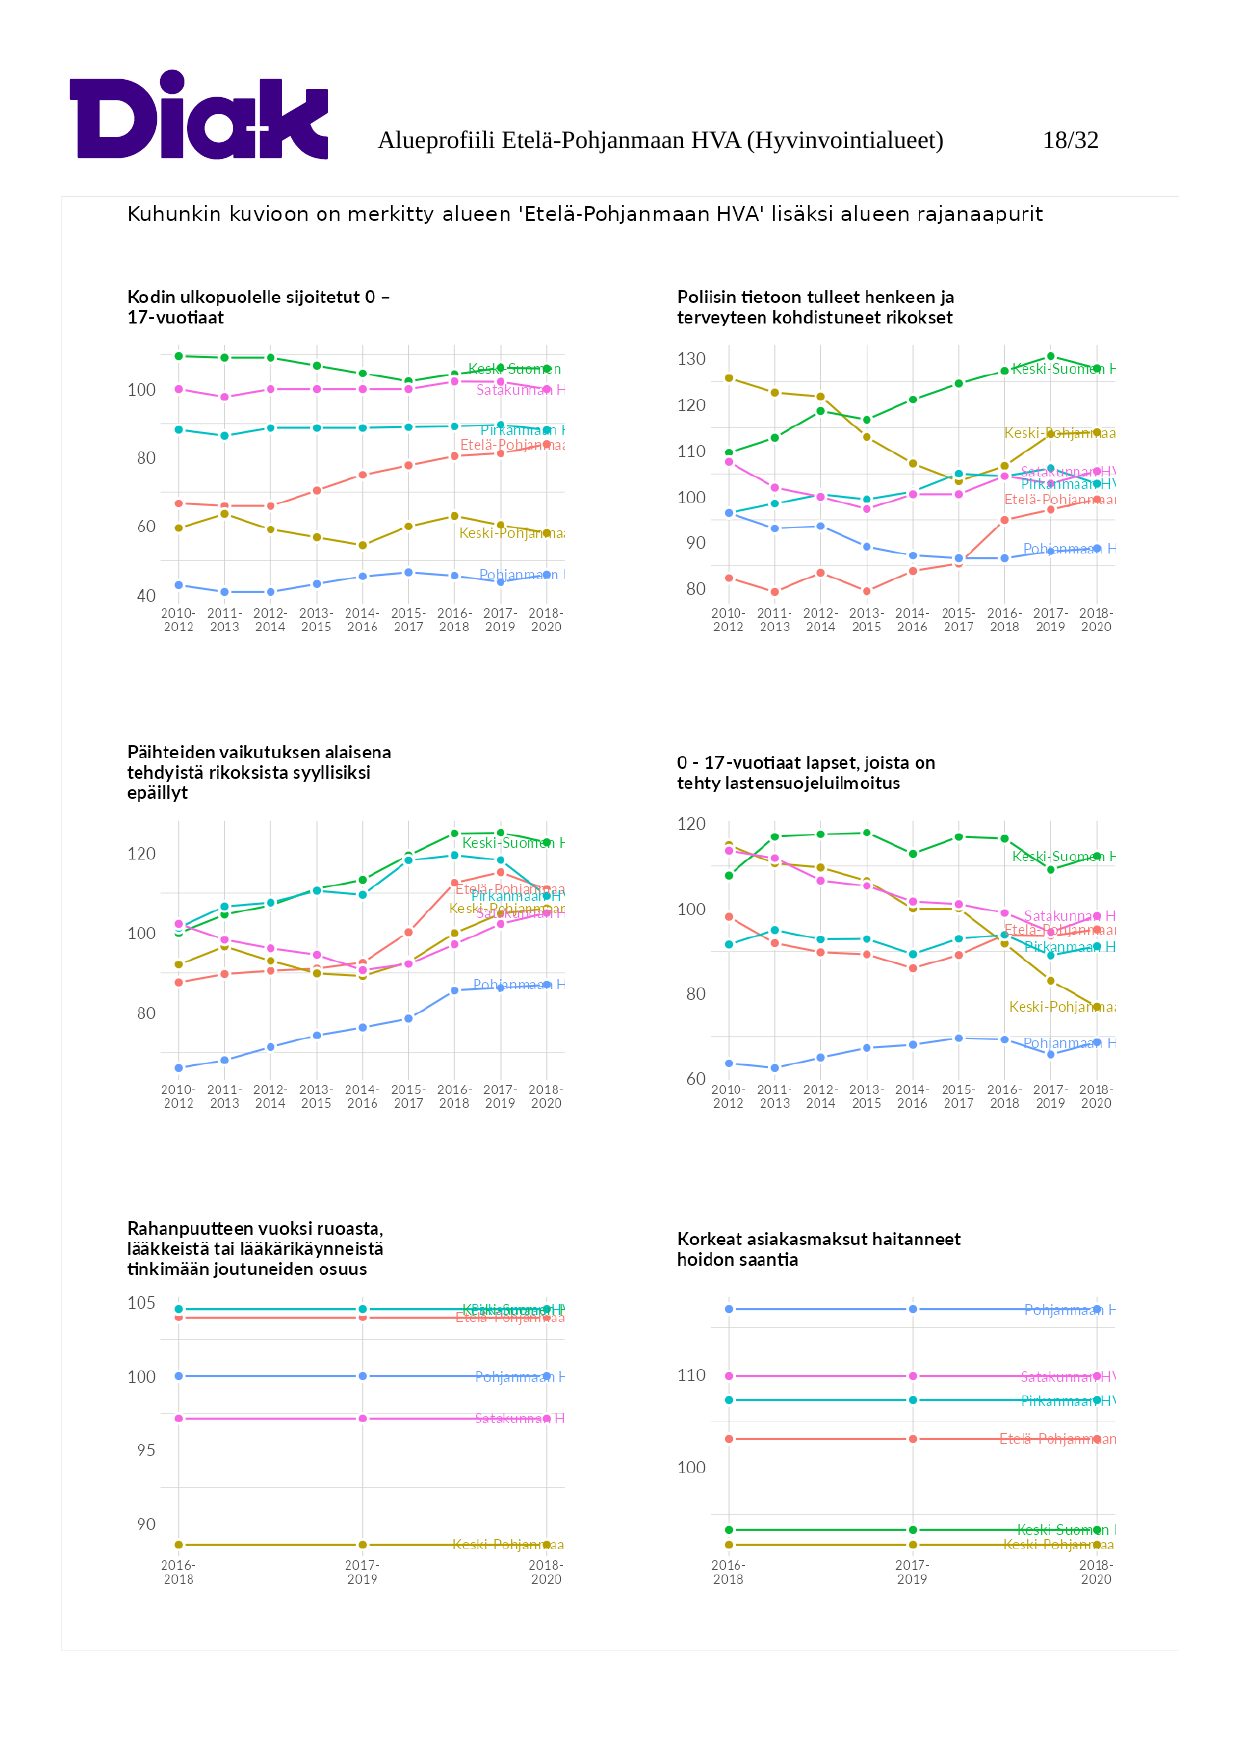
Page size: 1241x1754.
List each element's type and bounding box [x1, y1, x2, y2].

picture [61, 196, 1179, 1651]
